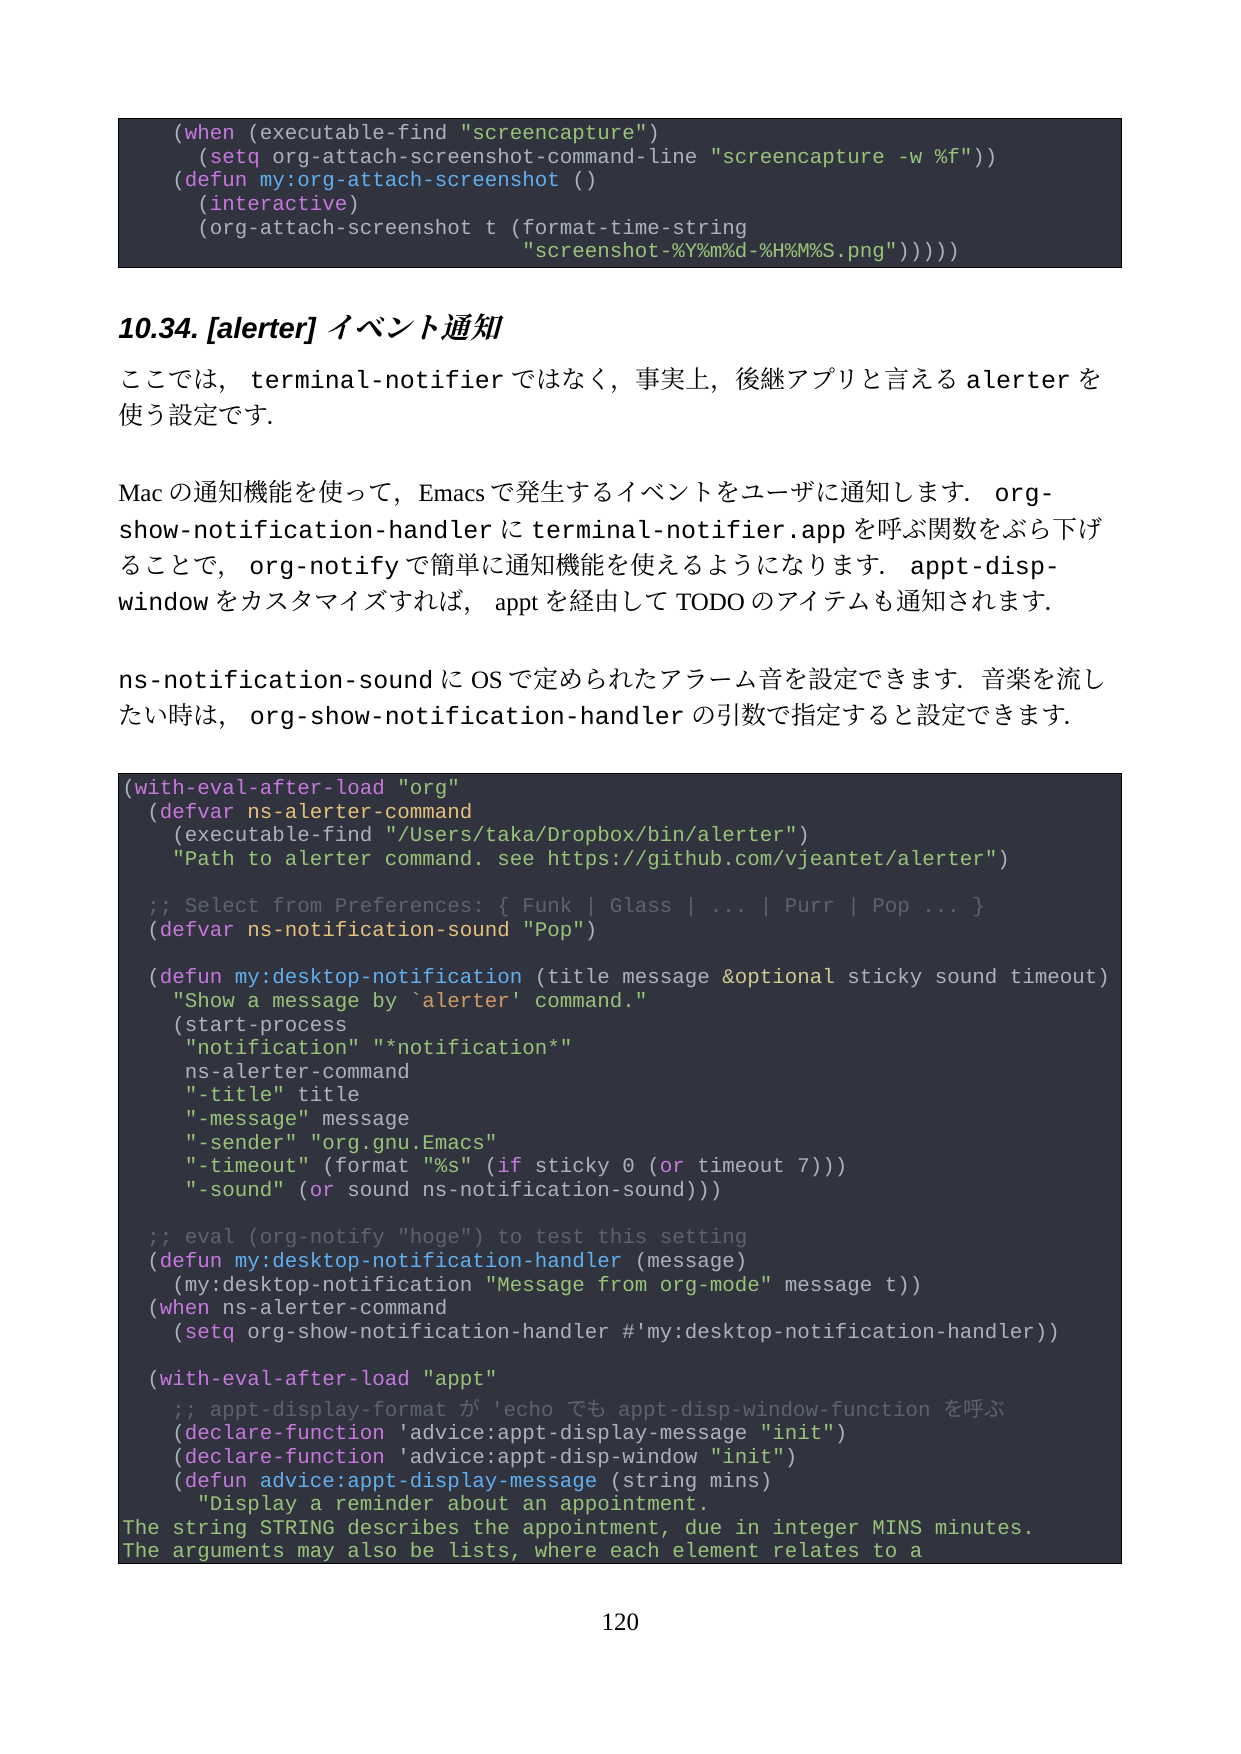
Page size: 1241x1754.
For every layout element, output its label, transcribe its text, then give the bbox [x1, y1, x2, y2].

subtitle [alerter] イベント通知 [118, 305, 1122, 347]
text ;; appt-display-format が 'echo でも appt-disp-window-function を呼ぶ [119, 1388, 1121, 1418]
text "Path to alerter command. see https://github.com/vjeantet/alerter") [119, 844, 1121, 868]
text (start-process [119, 1009, 1121, 1033]
text (defun advice:appt-display-message (string mins) [119, 1466, 1121, 1489]
text ;; Select from Preferences: { Funk | Glass | ... | Purr | Pop ... } [119, 891, 1121, 915]
text (defvar ns-alerter-command [119, 797, 1121, 820]
text "Display a reminder about an appointment. [119, 1489, 1121, 1513]
text (setq org-attach-screenshot-command-line "screencapture -w %f")) [119, 142, 1121, 165]
text (defun my:desktop-notification (title message &optional sticky sound timeout) [119, 962, 1121, 986]
text (when (executable-find "screencapture") [119, 119, 1121, 142]
text "-timeout" (format "%s" (if sticky 0 (or timeout 7))) [119, 1151, 1121, 1175]
text (executable-find "/Users/taka/Dropbox/bin/alerter") [119, 820, 1121, 844]
text (declare-function 'advice:appt-disp-window "init") [119, 1442, 1121, 1466]
text ns-notification-sound に OSで定められたアラーム音を設定できます．音楽を流したい時は， org-show-notification-handler の引数で指定すると設定できます． [118, 659, 1122, 761]
text "-message" message [119, 1104, 1121, 1128]
text (when ns-alerter-command [119, 1293, 1121, 1317]
text "-sound" (or sound ns-notification-sound))) [119, 1175, 1121, 1199]
text "Show a message by `alerter' command." [119, 986, 1121, 1009]
text (interactive) [119, 189, 1121, 213]
text (with-eval-after-load "org" [119, 774, 1121, 797]
text (with-eval-after-load "appt" [119, 1364, 1121, 1388]
text (my:desktop-notification "Message from org-mode" message t)) [119, 1270, 1121, 1293]
text (defun my:org-attach-screenshot () [119, 165, 1121, 189]
text ここでは， terminal-notifier ではなく，事実上，後継アプリと言える alerter を使う設定です． [118, 360, 1122, 461]
text (defvar ns-notification-sound "Pop") [119, 915, 1121, 939]
text (declare-function 'advice:appt-display-message "init") [119, 1418, 1121, 1442]
text (org-attach-screenshot t (format-time-string [119, 213, 1121, 236]
text "notification" "*notification*" [119, 1033, 1121, 1057]
text ns-alerter-command [119, 1057, 1121, 1081]
text (setq org-show-notification-handler #'my:desktop-notification-handler)) [119, 1317, 1121, 1341]
text "screenshot-%Y%m%d-%H%M%S.png"))))) [119, 236, 1121, 267]
text The string STRING describes the appointment, due in integer MINS minutes. [119, 1513, 1121, 1537]
text ;; eval (org-notify "hoge") to test this setting [119, 1222, 1121, 1246]
text "-sender" "org.gnu.Emacs" [119, 1128, 1121, 1151]
text (defun my:desktop-notification-handler (message) [119, 1246, 1121, 1270]
text Mac の通知機能を使って，Emacsで発生するイベントをユーザに通知します． org-show-notification-handler に terminal-notifier.app を呼ぶ関数をぶら下げることで， org-notify で簡単に通知機能を使えるようになります． appt-disp-window をカスタマイズすれば， appt を経由して TODOのアイテムも通知されます． [118, 473, 1122, 647]
text The arguments may also be lists, where each element relates to a [119, 1537, 1121, 1563]
text "-title" title [119, 1081, 1121, 1104]
